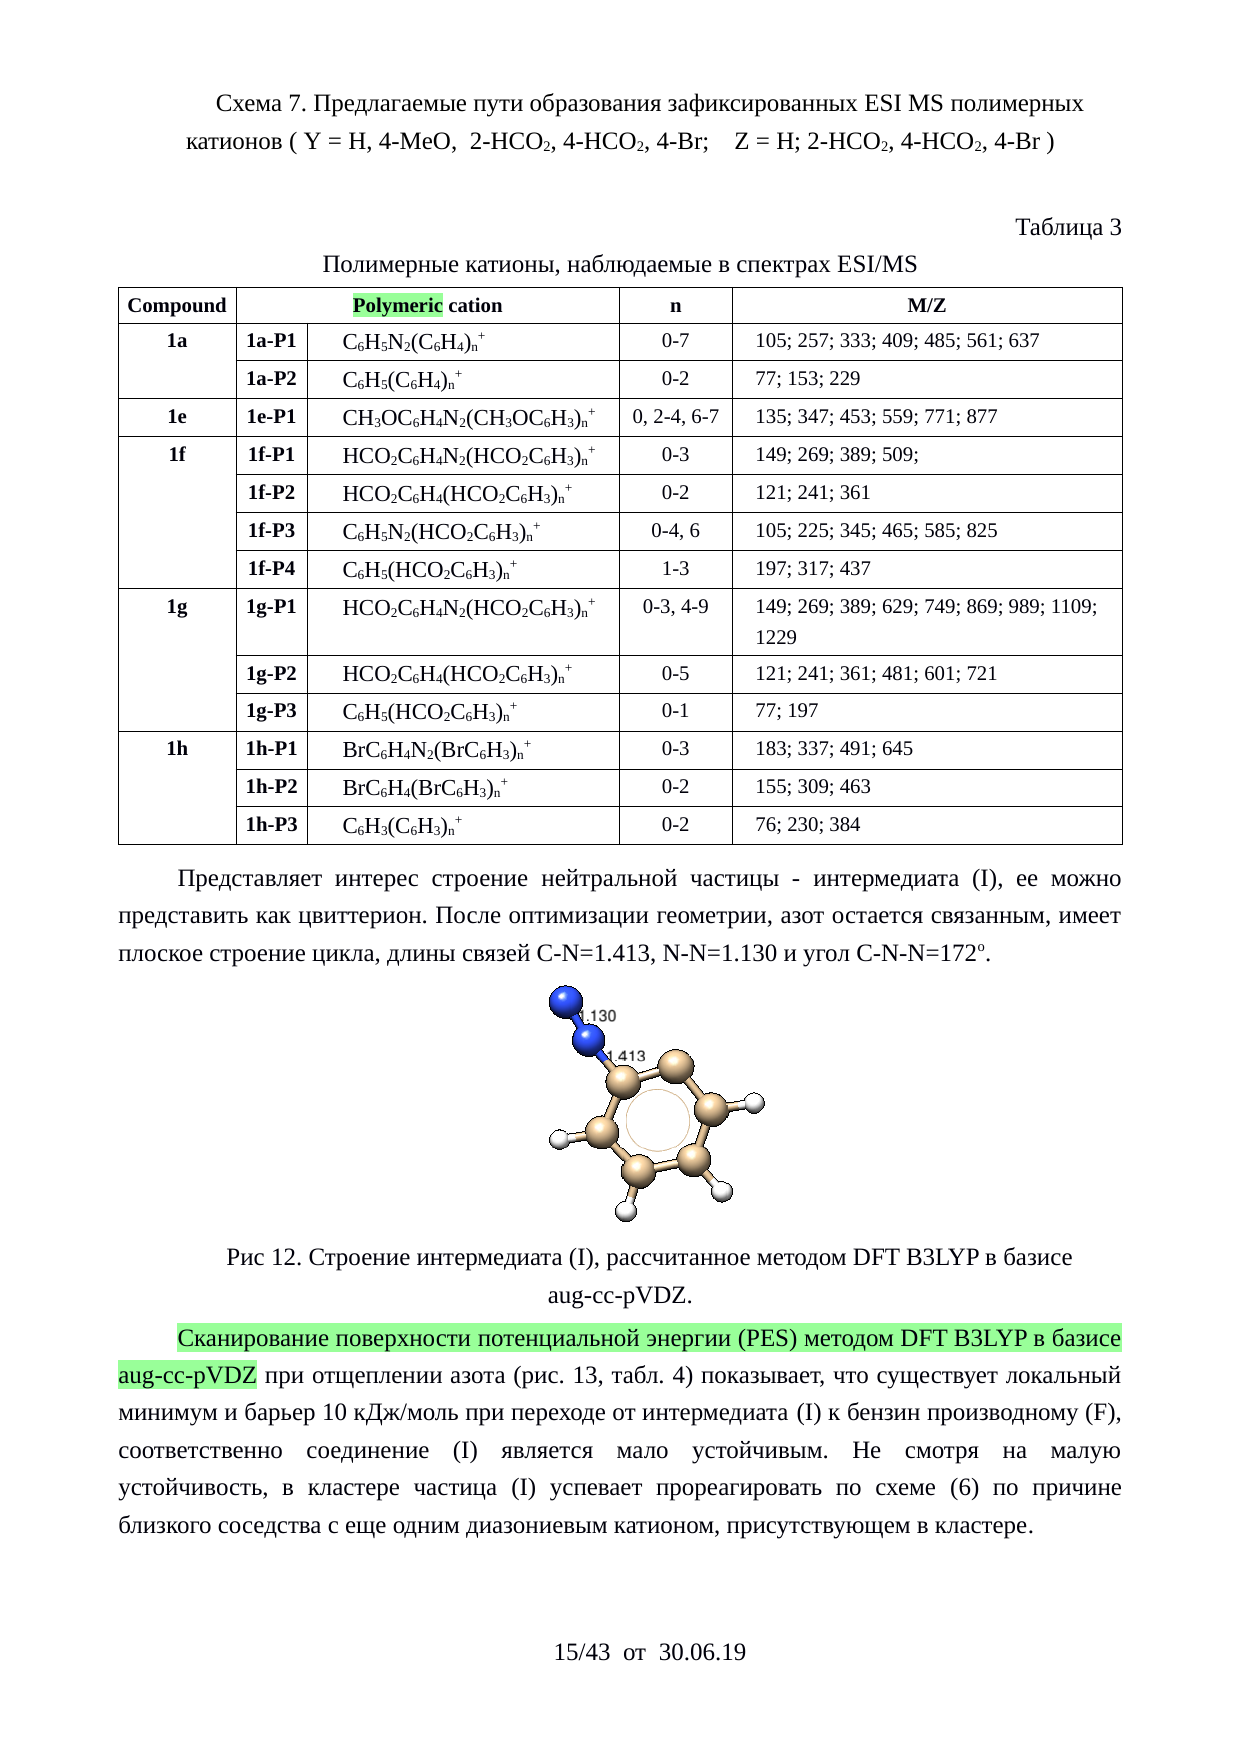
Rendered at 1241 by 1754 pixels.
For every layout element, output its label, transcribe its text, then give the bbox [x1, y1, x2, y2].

table_cell 105; 225; 345; 465; 585; 825 [733, 513, 1122, 550]
table_cell 0-3 [620, 732, 732, 768]
table_cell 0, 2-4, 6-7 [620, 399, 732, 436]
table_cell 197; 317; 437 [733, 551, 1122, 588]
table_cell 1h-P1 [237, 732, 307, 768]
table_cell C6H5N2(HCO2C6H3)n+ [308, 513, 619, 550]
table_cell 121; 241; 361; 481; 601; 721 [733, 656, 1122, 693]
table_cell HCO2C6H4(HCO2C6H3)n+ [308, 475, 619, 512]
table_cell HCO2C6H4N2(HCO2C6H3)n+ [308, 437, 619, 474]
text Сканирование поверхности потенциальной энергии (PES) методом DFT B3LYP в базисе aug‑cc‑pVDZ при отщеплении азота (рис. 13, табл. 4) показывает, что существует локальный минимум и барьер 10 кДж/моль при переходе от интермедиата (I) к бензин производному (F), соответственно соединение (I) является мало устойчивым. Не смотря на малую устойчивость, в кластере частица (I) успевает прореагировать по схеме (6) по причине близкого соседства с еще одним диазониевым катионом, присутствующем в кластере﻿. [118, 1323, 1122, 1544]
table_cell C6H5N2(C6H4)n+ [308, 324, 619, 360]
table_cell BrC6H4(BrC6H3)n+ [308, 770, 619, 806]
table_header n [620, 288, 732, 322]
table_cell 0-2 [620, 361, 732, 398]
table_cell 1f-P3 [237, 513, 307, 550]
text Полимерные катионы, наблюдаемые в спектрах ESI/MS [118, 249, 1122, 278]
table_cell 1e [119, 399, 236, 436]
table_cell 1a-P1 [237, 324, 307, 360]
table_cell 135; 347; 453; 559; 771; 877 [733, 399, 1122, 436]
table_cell 183; 337; 491; 645 [733, 732, 1122, 768]
picture [519, 975, 780, 1234]
table_cell 0-2 [620, 807, 732, 844]
table_cell 76; 230; 384 [733, 807, 1122, 844]
table_cell 1g-P1 [237, 589, 307, 655]
table_cell 1f [119, 437, 236, 588]
table_cell 1h [119, 732, 236, 844]
table_cell C6H5(C6H4)n+ [308, 361, 619, 398]
table_cell 77; 197 [733, 694, 1122, 731]
table_cell 1g-P3 [237, 694, 307, 731]
table_cell 149; 269; 389; 509; [733, 437, 1122, 474]
table_cell 105; 257; 333; 409; 485; 561; 637 [733, 324, 1122, 360]
table_cell 0-5 [620, 656, 732, 693]
table_cell 1f-P2 [237, 475, 307, 512]
table_cell 1e-P1 [237, 399, 307, 436]
text Представляет интерес строение нейтральной частицы - интермедиата (I), ее можно представить как цвиттерион. После оптимизации геометрии, азот остается связанным, имеет плоское строение цикла, длины связей C-N=1.413, N-N=1.130 и угол C-N-N=172o. [118, 863, 1122, 966]
table_cell HCO2C6H4N2(HCO2C6H3)n+ [308, 589, 619, 655]
table_cell 155; 309; 463 [733, 770, 1122, 806]
table_cell 0-3, 4-9 [620, 589, 732, 655]
table_cell C6H3(C6H3)n+ [308, 807, 619, 844]
table_cell BrC6H4N2(BrC6H3)n+ [308, 732, 619, 768]
table_cell 1g-P2 [237, 656, 307, 693]
table_cell 1f-P4 [237, 551, 307, 588]
table_cell 149; 269; 389; 629; 749; 869; 989; 1109; 1229 [733, 589, 1122, 655]
table_cell HCO2C6H4(HCO2C6H3)n+ [308, 656, 619, 693]
table_cell 1a-P2 [237, 361, 307, 398]
text Схема 7. Предлагаемые пути образования зафиксированных ESI MS полимерных катионов ( Y = H, 4-MeO, 2-HCO2, 4-HCO2, 4-Br; Z = H; 2-HCO2, 4-HCO2, 4-Br ) [118, 88, 1122, 154]
table_cell 1a [119, 324, 236, 398]
table_cell 1-3 [620, 551, 732, 588]
table_cell 1h-P3 [237, 807, 307, 844]
table_cell 0-3 [620, 437, 732, 474]
table_cell CH3OC6H4N2(CH3OC6H3)n+ [308, 399, 619, 436]
text Таблица 3 [118, 212, 1122, 241]
table_cell 1h-P2 [237, 770, 307, 806]
table_cell 0-2 [620, 475, 732, 512]
table_header Compound [119, 288, 236, 322]
table_cell C6H5(HCO2C6H3)n+ [308, 551, 619, 588]
table_cell 0-4, 6 [620, 513, 732, 550]
table_header Polymeric cation [237, 288, 619, 322]
table_cell 0-2 [620, 770, 732, 806]
table_cell C6H5(HCO2C6H3)n+ [308, 694, 619, 731]
table_cell 77; 153; 229 [733, 361, 1122, 398]
table_cell 0-7 [620, 324, 732, 360]
text Рис 12. Строение интермедиата (I), рассчитанное методом DFT B3LYP в базисе aug‑cc‑pVDZ. [118, 1242, 1122, 1308]
table_cell 0-1 [620, 694, 732, 731]
table_cell 1g [119, 589, 236, 731]
table_header M/Z [733, 288, 1122, 322]
table_cell 121; 241; 361 [733, 475, 1122, 512]
table_cell 1f-P1 [237, 437, 307, 474]
